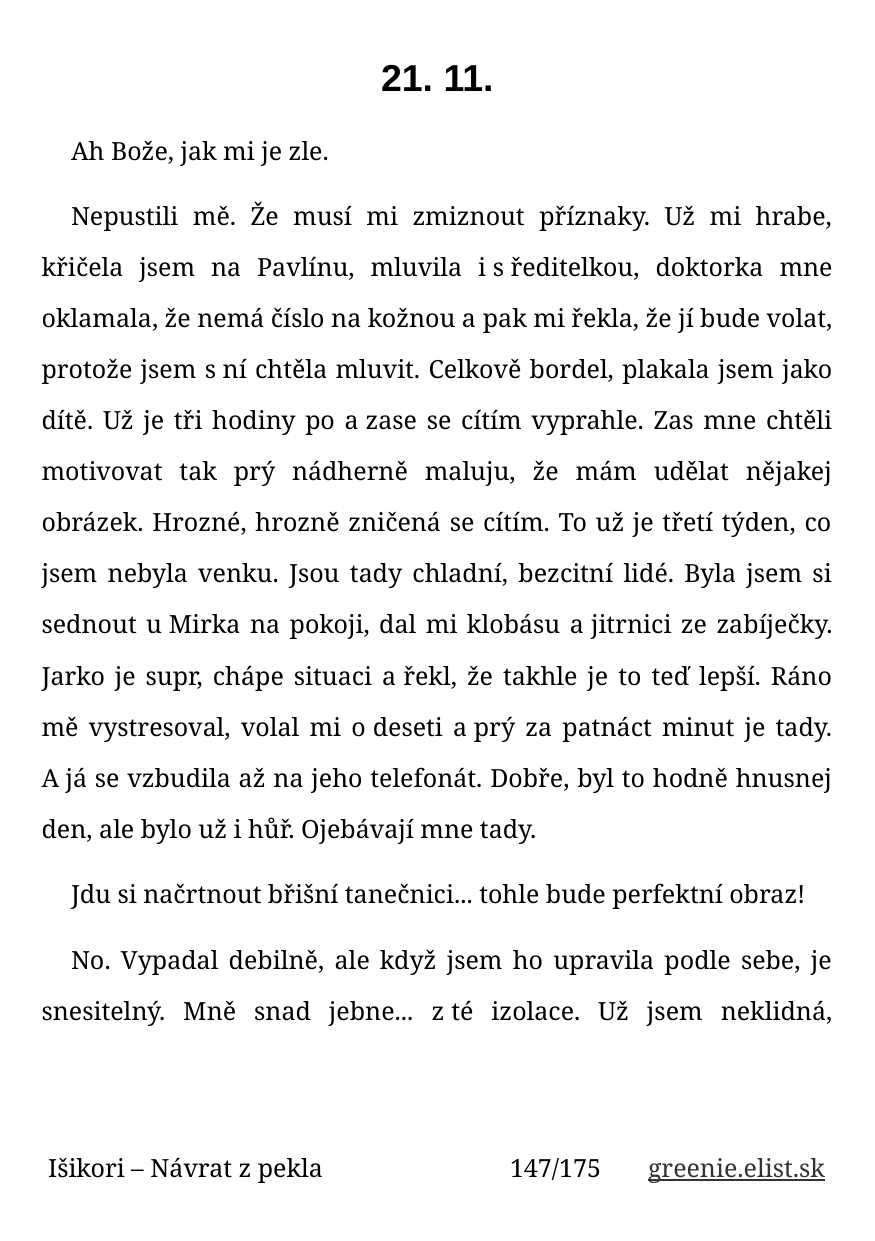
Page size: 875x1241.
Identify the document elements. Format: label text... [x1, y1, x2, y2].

subtitle 21. 11. [41, 56, 833, 99]
text Nepustili mě. Že musí mi zmiznout příznaky. Už mi hrabe, křičela jsem na Pavlínu, mluvila i s ředitelkou, doktorka mne oklamala, že nemá číslo na kožnou a pak mi řekla, že jí bude volat, protože jsem s ní chtěla mluvit. Celkově bordel, plakala jsem jako dítě. Už je tři hodiny po a zase se cítím vyprahle. Zas mne chtěli motivovat tak prý nádherně maluju, že mám udělat nějakej obrázek. Hrozné, hrozně zničená se cítím. To už je třetí týden, co jsem nebyla venku. Jsou tady chladní, bezcitní lidé. Byla jsem si sednout u Mirka na pokoji, dal mi klobásu a jitrnici ze zabíječky. Jarko je supr, chápe situaci a řekl, že takhle je to teď lepší. Ráno mě vystresoval, volal mi o deseti a prý za patnáct minut je tady. A já se vzbudila až na jeho telefonát. Dobře, byl to hodně hnusnej den, ale bylo už i hůř. Ojebávají mne tady. [41, 199, 833, 845]
text Jdu si načrtnout břišní tanečnici... tohle bude perfektní obraz! [41, 877, 833, 911]
text Ah Bože, jak mi je zle. [41, 133, 833, 167]
text No. Vypadal debilně, ale když jsem ho upravila podle sebe, je snesitelný. Mně snad jebne... z té izolace. Už jsem neklidná, [41, 942, 833, 1028]
